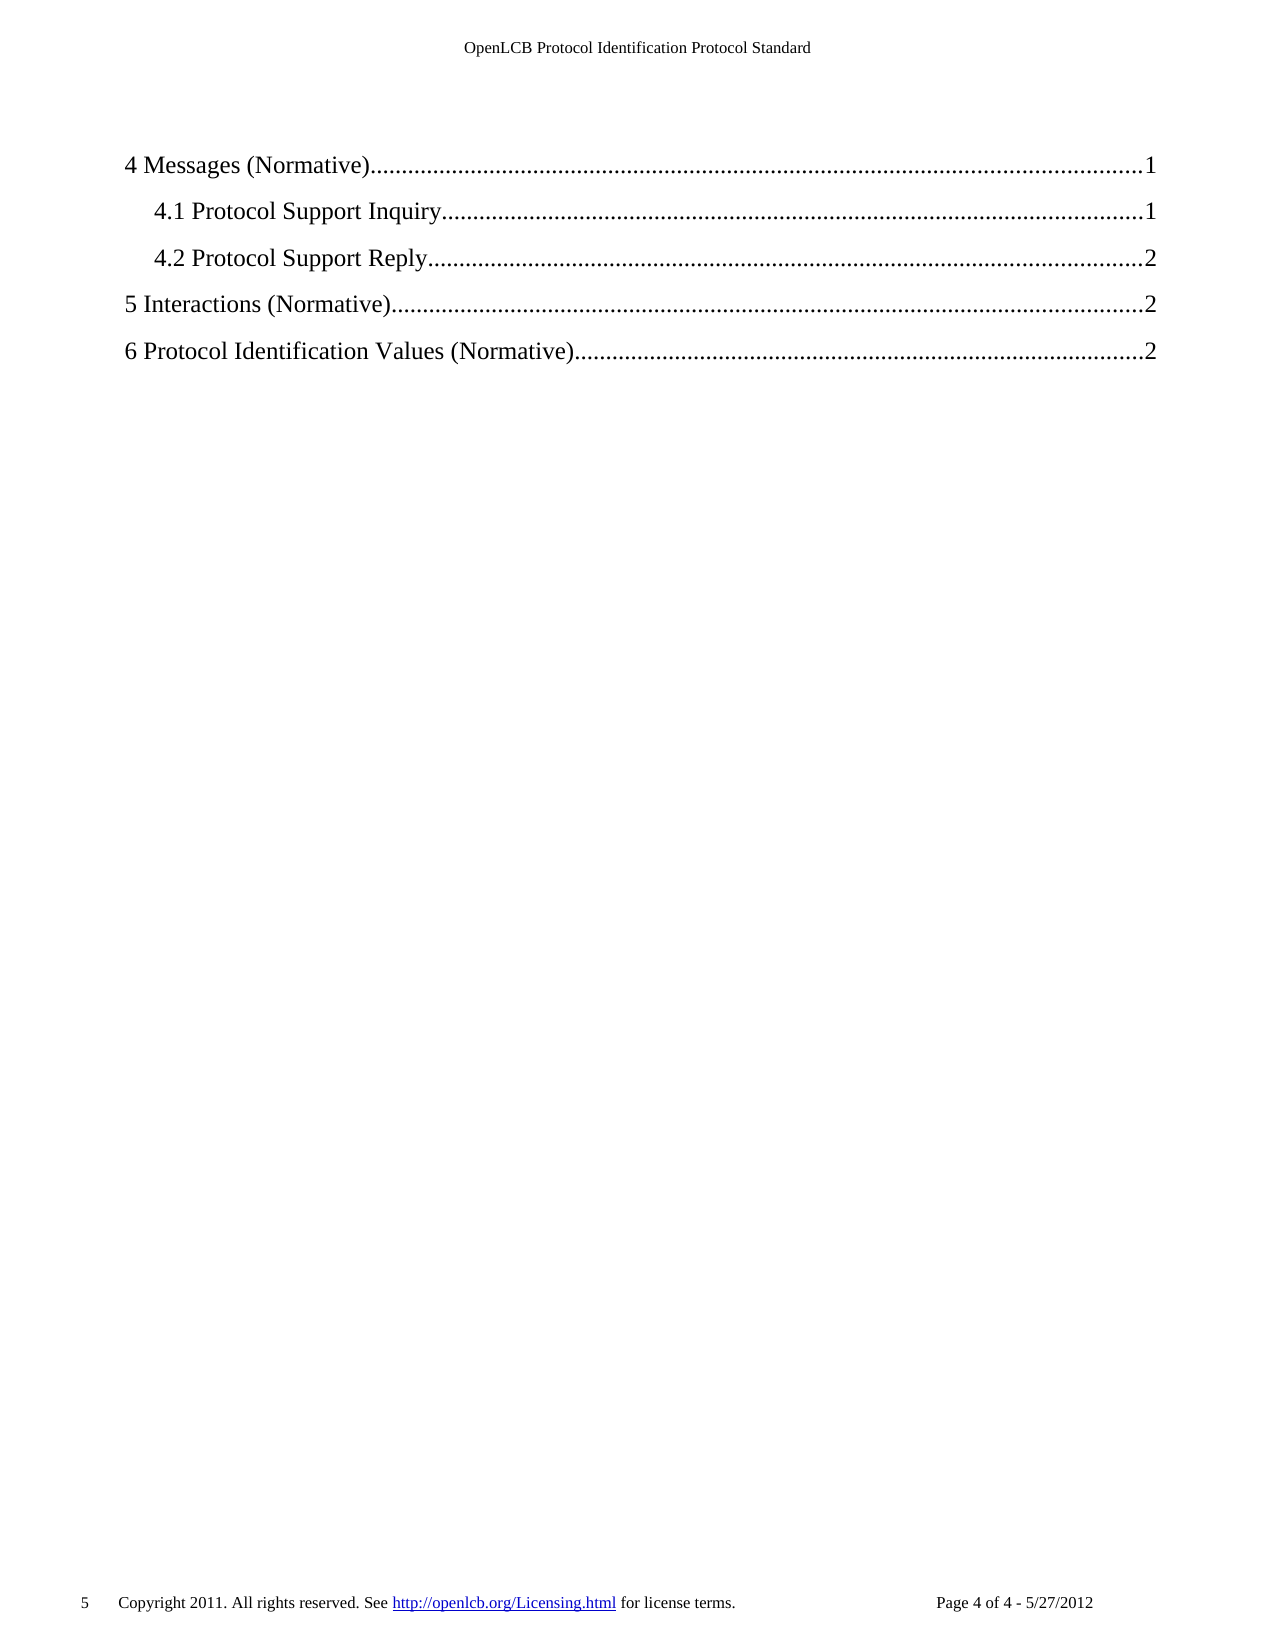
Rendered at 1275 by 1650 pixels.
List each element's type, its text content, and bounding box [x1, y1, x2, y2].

text 4.1 Protocol Support Inquiry 1 [148, 196, 1157, 225]
text 4 Messages (Normative) 1 [118, 150, 1157, 179]
text 6 Protocol Identification Values (Normative) 2 [118, 336, 1157, 364]
text 5 Interactions (Normative) 2 [118, 289, 1157, 318]
text 4.2 Protocol Support Reply 2 [148, 243, 1157, 272]
